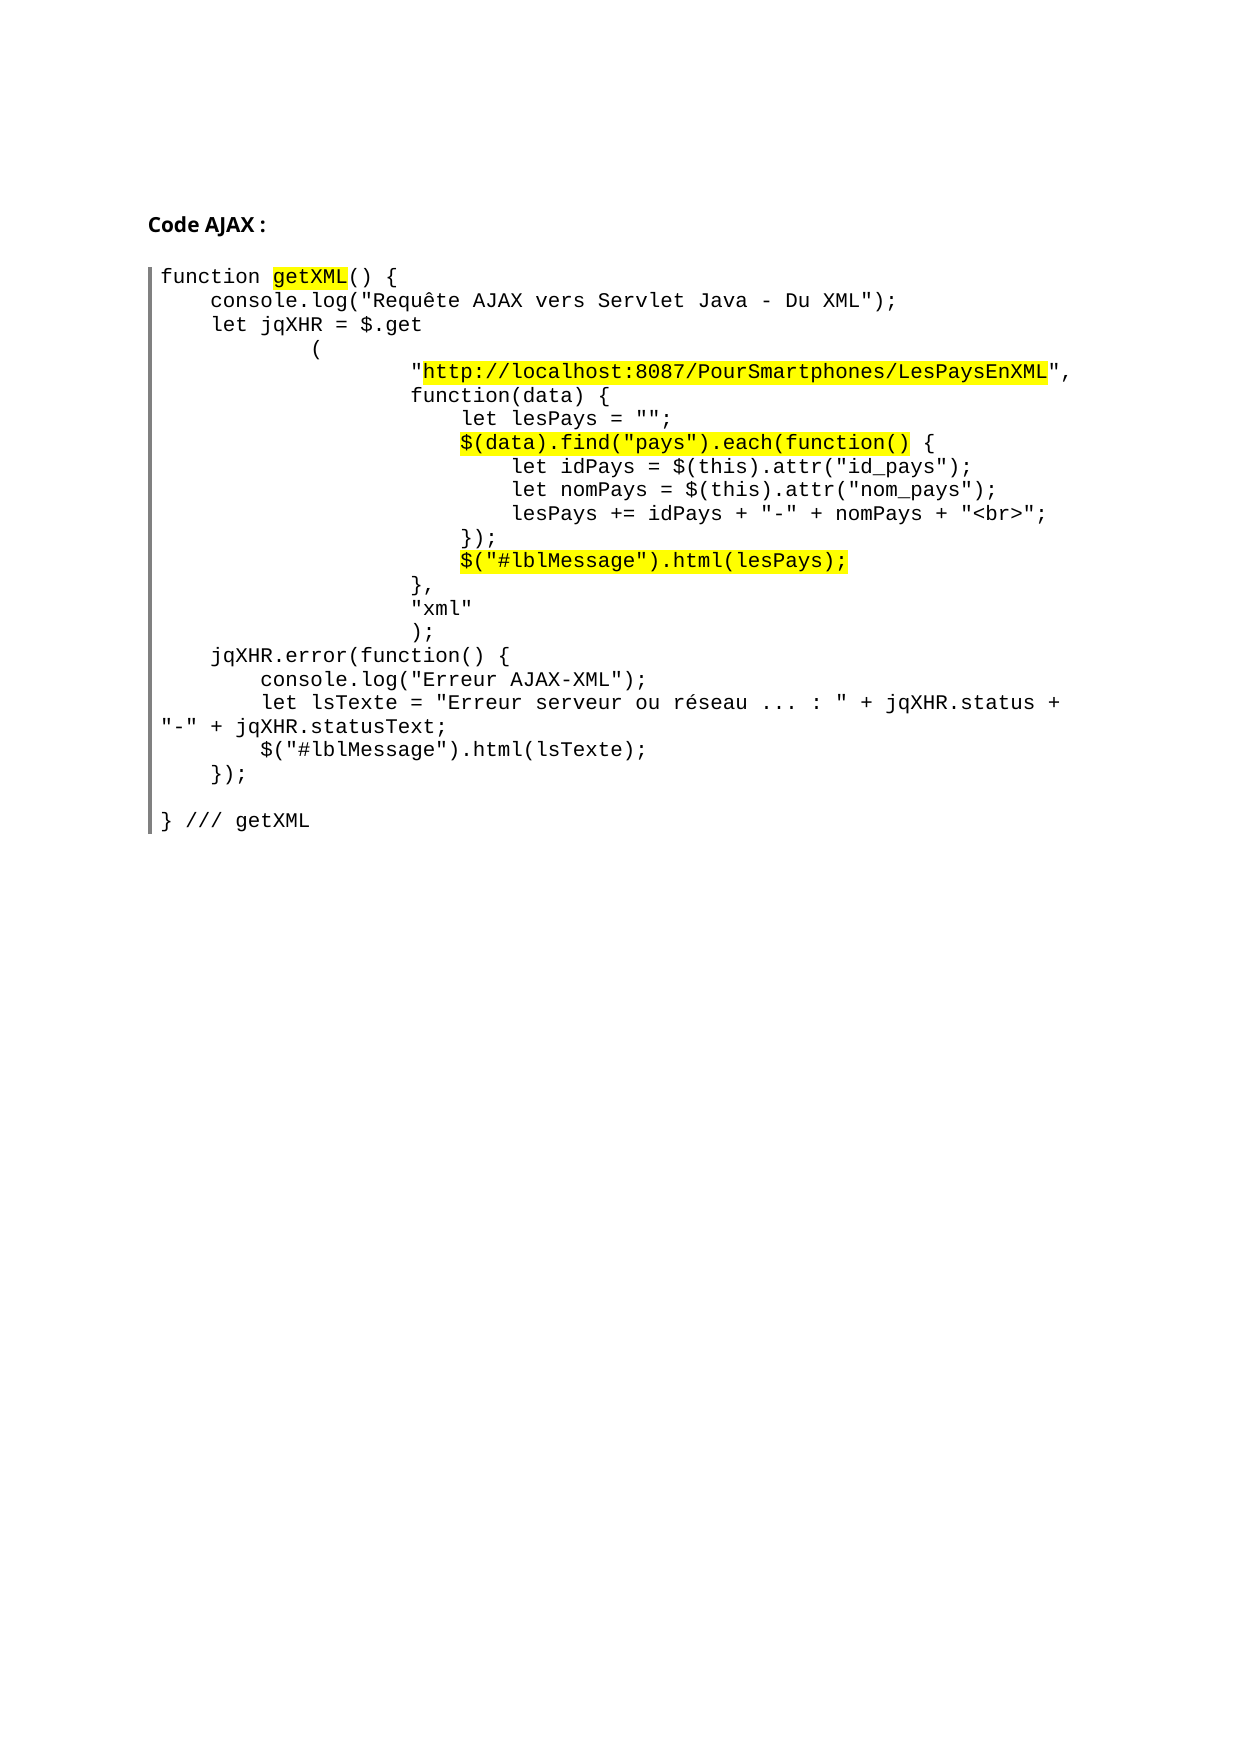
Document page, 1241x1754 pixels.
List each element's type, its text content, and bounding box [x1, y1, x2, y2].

text let lsTexte = "Erreur serveur ou réseau ... : " + jqXHR.status + "-" + jqXHR.statusText; [152, 692, 1092, 739]
text function getXML() { [152, 267, 1092, 290]
text let nomPays = $(this).attr("nom_pays"); [152, 479, 1092, 503]
text ( [152, 337, 1092, 361]
text function(data) { [152, 385, 1092, 408]
text jqXHR.error(function() { [152, 645, 1092, 668]
text "xml" [152, 598, 1092, 621]
text let lesPays = ""; [152, 408, 1092, 432]
text } /// getXML [152, 810, 1092, 834]
text console.log("Requête AJAX vers Servlet Java - Du XML"); [152, 290, 1092, 314]
text console.log("Erreur AJAX-XML"); [152, 668, 1092, 692]
text }); [152, 763, 1092, 787]
text $(data).find("pays").each(function() { [152, 432, 1092, 456]
text "http://localhost:8087/PourSmartphones/LesPaysEnXML", [152, 361, 1092, 385]
text }, [152, 574, 1092, 598]
text let jqXHR = $.get [152, 314, 1092, 337]
text let idPays = $(this).attr("id_pays"); [152, 456, 1092, 479]
text ); [152, 621, 1092, 645]
text Code AJAX : [148, 210, 1092, 238]
text $("#lblMessage").html(lsTexte); [152, 739, 1092, 763]
text $("#lblMessage").html(lesPays); [152, 550, 1092, 574]
text }); [152, 527, 1092, 550]
text lesPays += idPays + "-" + nomPays + "<br>"; [152, 503, 1092, 527]
